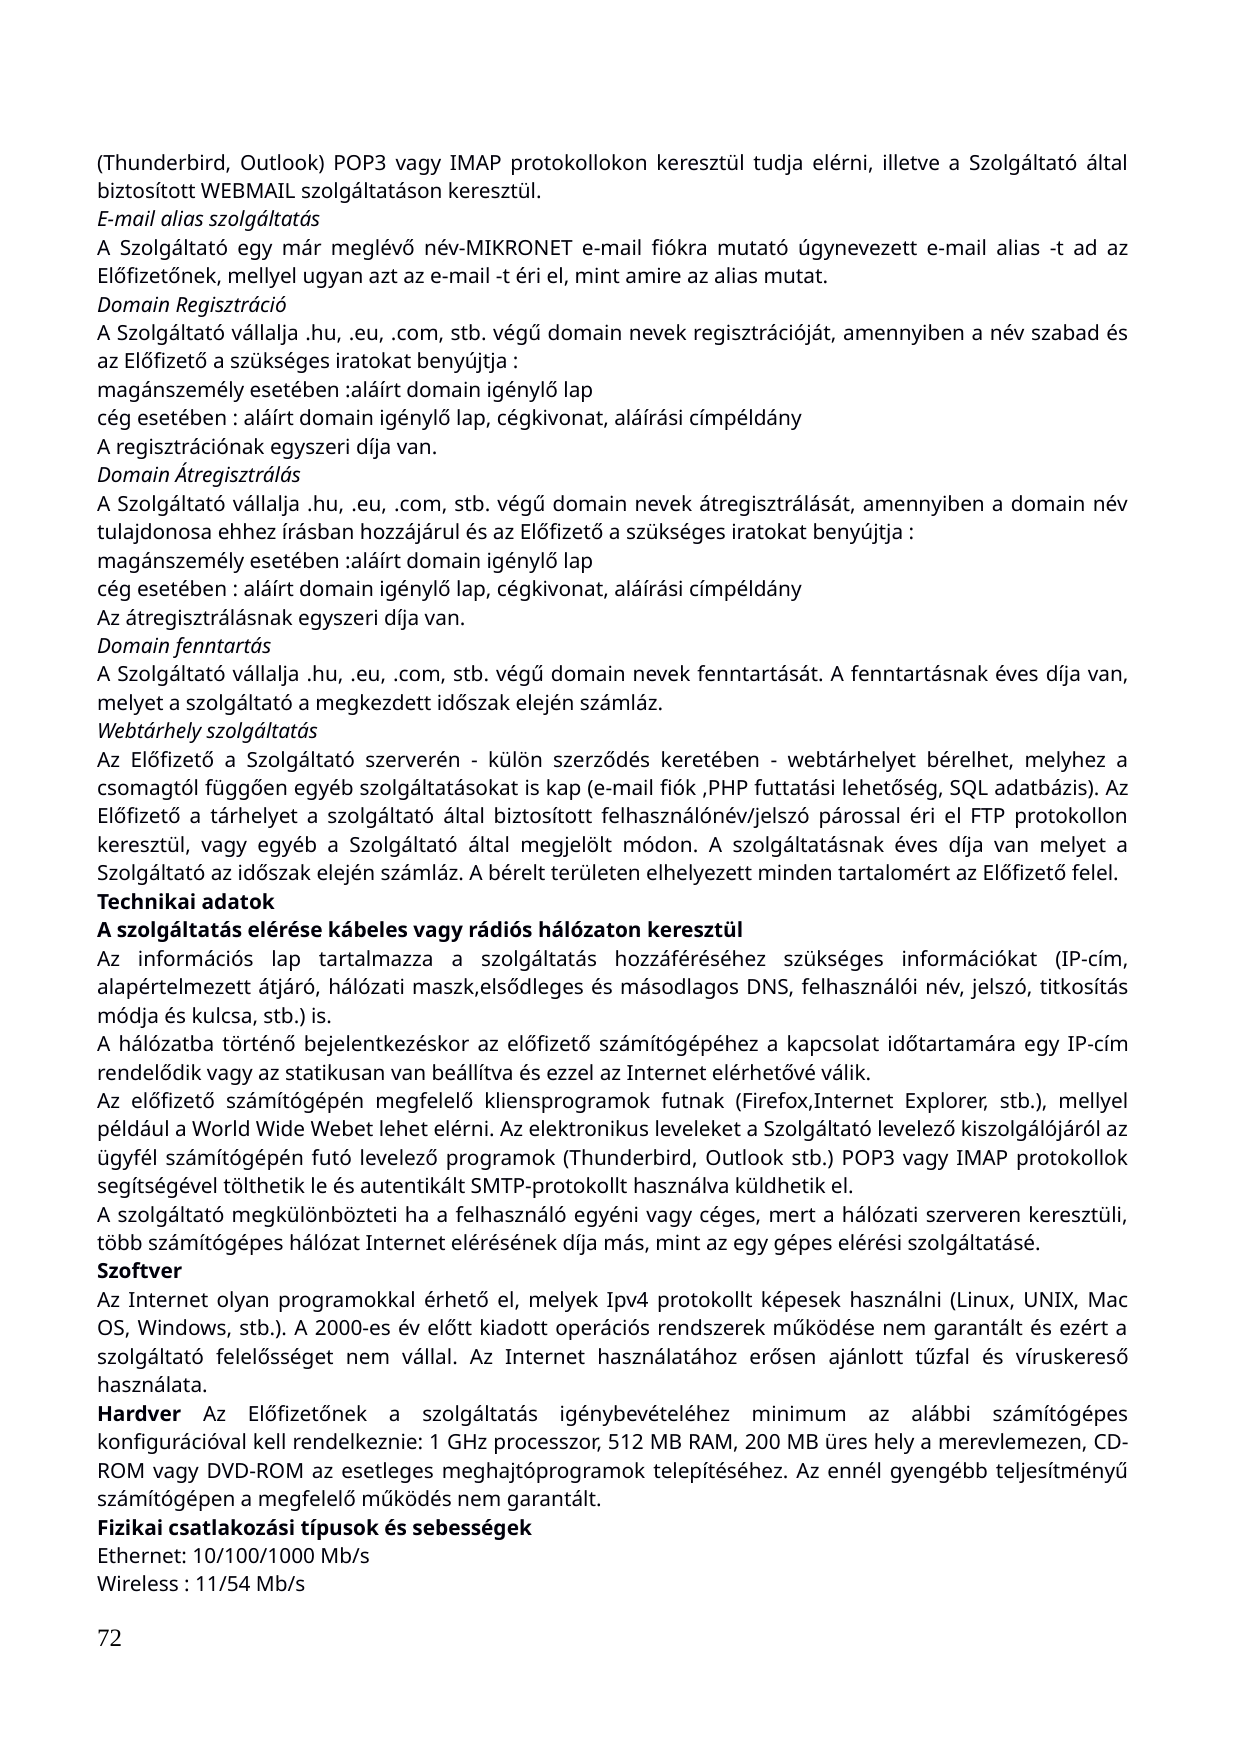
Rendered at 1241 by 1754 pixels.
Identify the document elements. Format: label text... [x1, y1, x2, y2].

text Fizikai csatlakozási típusok és sebességek [97, 1513, 1130, 1541]
text Az információs lap tartalmazza a szolgáltatás hozzáféréséhez szükséges információkat (IP-cím, alapértelmezett átjáró, hálózati maszk,elsődleges és másodlagos DNS, felhasználói név, jelszó, titkosítás módja és kulcsa, stb.) is. [97, 944, 1130, 1029]
text cég esetében : aláírt domain igénylő lap, cégkivonat, aláírási címpéldány [97, 403, 1130, 432]
text E-mail alias szolgáltatás [97, 204, 1130, 233]
text A regisztrációnak egyszeri díja van. [97, 432, 1130, 460]
text A szolgáltató megkülönbözteti ha a felhasználó egyéni vagy céges, mert a hálózati szerveren keresztüli, több számítógépes hálózat Internet elérésének díja más, mint az egy gépes elérési szolgáltatásé. [97, 1200, 1130, 1257]
text A hálózatba történő bejelentkezéskor az előfizető számítógépéhez a kapcsolat időtartamára egy IP-cím rendelődik vagy az statikusan van beállítva és ezzel az Internet elérhetővé válik. [97, 1029, 1130, 1086]
text A Szolgáltató vállalja .hu, .eu, .com, stb. végű domain nevek fenntartását. A fenntartásnak éves díja van, melyet a szolgáltató a megkezdett időszak elején számláz. [97, 659, 1130, 716]
text A Szolgáltató vállalja .hu, .eu, .com, stb. végű domain nevek regisztrációját, amennyiben a név szabad és az Előfizető a szükséges iratokat benyújtja : [97, 318, 1130, 375]
text cég esetében : aláírt domain igénylő lap, cégkivonat, aláírási címpéldány [97, 574, 1130, 603]
text Az előfizető számítógépén megfelelő kliensprogramok futnak (Firefox,Internet Explorer, stb.), mellyel például a World Wide Webet lehet elérni. Az elektronikus leveleket a Szolgáltató levelező kiszolgálójáról az ügyfél számítógépén futó levelező programok (Thunderbird, Outlook stb.) POP3 vagy IMAP protokollok segítségével tölthetik le és autentikált SMTP-protokollt használva küldhetik el. [97, 1086, 1130, 1200]
text Webtárhely szolgáltatás [97, 716, 1130, 745]
text magánszemély esetében :aláírt domain igénylő lap [97, 546, 1130, 574]
text Ethernet: 10/100/1000 Mb/s [97, 1541, 1130, 1569]
text Hardver Az Előfizetőnek a szolgáltatás igénybevételéhez minimum az alábbi számítógépes konfigurációval kell rendelkeznie: 1 GHz processzor, 512 MB RAM, 200 MB üres hely a merevlemezen, CD-ROM vagy DVD-ROM az esetleges meghajtóprogramok telepítéséhez. Az ennél gyengébb teljesítményű számítógépen a megfelelő működés nem garantált. [97, 1399, 1130, 1513]
text Domain fenntartás [97, 631, 1130, 659]
text A Szolgáltató vállalja .hu, .eu, .com, stb. végű domain nevek átregisztrálását, amennyiben a domain név tulajdonosa ehhez írásban hozzájárul és az Előfizető a szükséges iratokat benyújtja : [97, 489, 1130, 546]
text Technikai adatok [97, 887, 1130, 915]
text Az Internet olyan programokkal érhető el, melyek Ipv4 protokollt képesek használni (Linux, UNIX, Mac OS, Windows, stb.). A 2000-es év előtt kiadott operációs rendszerek működése nem garantált és ezért a szolgáltató felelősséget nem vállal. Az Internet használatához erősen ajánlott tűzfal és víruskereső használata. [97, 1285, 1130, 1399]
text Domain Regisztráció [97, 290, 1130, 318]
text A Szolgáltató egy már meglévő név-MIKRONET e-mail fiókra mutató úgynevezett e-mail alias -t ad az Előfizetőnek, mellyel ugyan azt az e-mail -t éri el, mint amire az alias mutat. [97, 233, 1130, 290]
text Wireless : 11/54 Mb/s [97, 1569, 1130, 1598]
text Szoftver [97, 1257, 1130, 1285]
text Az Előfizető a Szolgáltató szerverén - külön szerződés keretében - webtárhelyet bérelhet, melyhez a csomagtól függően egyéb szolgáltatásokat is kap (e-mail fiók ,PHP futtatási lehetőség, SQL adatbázis). Az Előfizető a tárhelyet a szolgáltató által biztosított felhasználónév/jelszó párossal éri el FTP protokollon keresztül, vagy egyéb a Szolgáltató által megjelölt módon. A szolgáltatásnak éves díja van melyet a Szolgáltató az időszak elején számláz. A bérelt területen elhelyezett minden tartalomért az Előfizető felel. [97, 745, 1130, 887]
text Az átregisztrálásnak egyszeri díja van. [97, 603, 1130, 631]
text Domain Átregisztrálás [97, 460, 1130, 489]
text A szolgáltatás elérése kábeles vagy rádiós hálózaton keresztül [97, 915, 1130, 944]
text (Thunderbird, Outlook) POP3 vagy IMAP protokollokon keresztül tudja elérni, illetve a Szolgáltató által biztosított WEBMAIL szolgáltatáson keresztül. [97, 148, 1130, 204]
text magánszemély esetében :aláírt domain igénylő lap [97, 375, 1130, 403]
